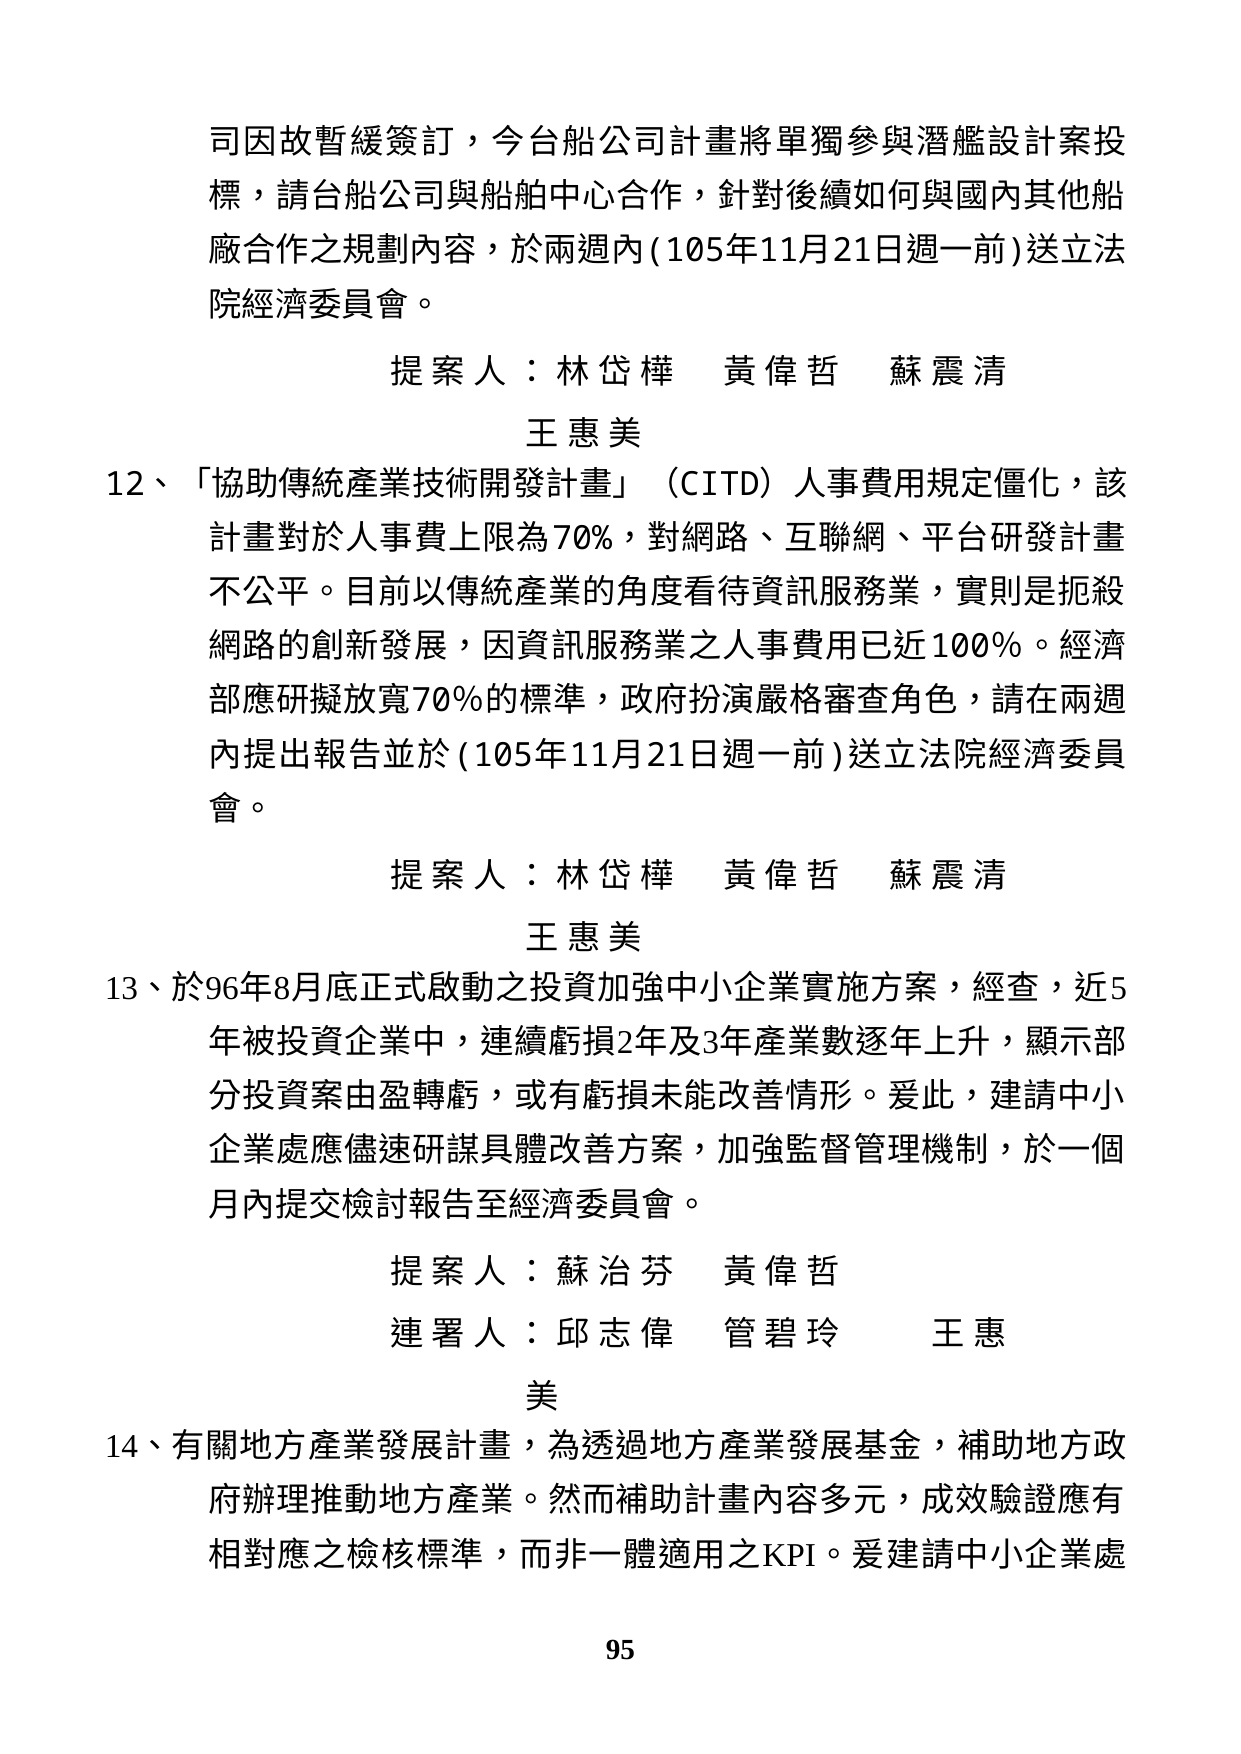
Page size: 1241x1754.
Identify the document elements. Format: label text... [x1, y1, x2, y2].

list 「協助傳統產業技術開發計畫」（CITD）人事費用規定僵化，該計畫對於人事費上限為70%，對網路、互聯網、平台研發計畫不公平。目前以傳統產業的角度看待資訊服務業，實則是扼殺網路的創新發展，因資訊服務業之人事費用已近100％。經濟部應研擬放寬70％的標準，政府扮演嚴格審查角色，請在兩週內提出報告並於(105年11月21日週一前)送立法院經濟委員會。 [104, 452, 1127, 831]
text 提案人：林岱樺 黃偉哲 蘇震清 王惠美 [379, 831, 1032, 956]
text 連署人：邱志偉 管碧玲 王惠美 [379, 1289, 1032, 1414]
text 提案人：蘇治芬 黃偉哲 [379, 1227, 1032, 1289]
list 有關地方產業發展計畫，為透過地方產業發展基金，補助地方政府辦理推動地方產業。然而補助計畫內容多元，成效驗證應有相對應之檢核標準，而非一體適用之KPI。爰建請中小企業處 [104, 1414, 1127, 1577]
list 司因故暫緩簽訂，今台船公司計畫將單獨參與潛艦設計案投標，請台船公司與船舶中心合作，針對後續如何與國內其他船廠合作之規劃內容，於兩週內(105年11月21日週一前)送立法院經濟委員會。 [104, 110, 1127, 327]
list 於96年8月底正式啟動之投資加強中小企業實施方案，經查，近5年被投資企業中，連續虧損2年及3年產業數逐年上升，顯示部分投資案由盈轉虧，或有虧損未能改善情形。爰此，建請中小企業處應儘速研謀具體改善方案，加強監督管理機制，於一個月內提交檢討報告至經濟委員會。 [104, 956, 1127, 1227]
text 提案人：林岱樺 黃偉哲 蘇震清 王惠美 [379, 327, 1032, 452]
